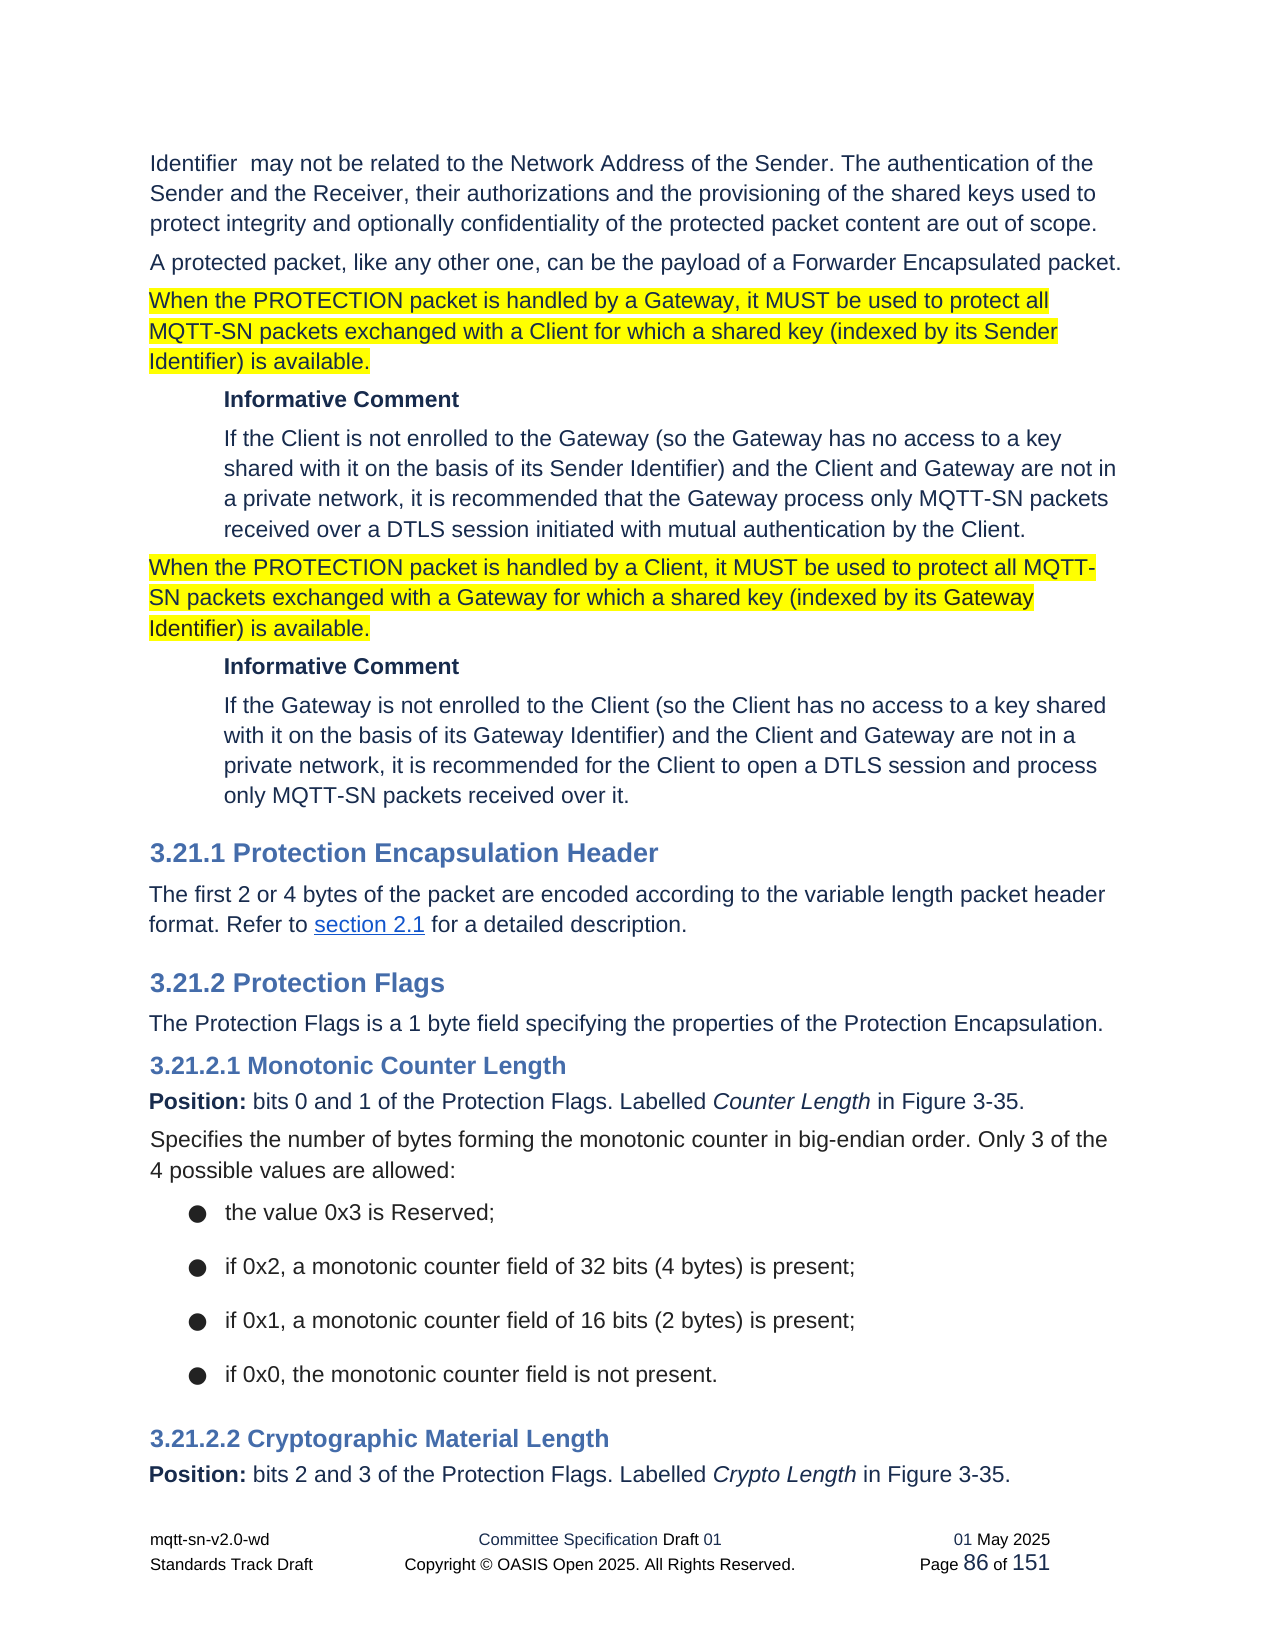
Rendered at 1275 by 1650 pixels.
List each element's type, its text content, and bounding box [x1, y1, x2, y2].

list the value 0x3 is Reserved; [187, 1187, 1124, 1234]
text The Protection Flags is a 1 byte field specifying the properties of the Protection Encapsulation. [148, 1010, 1124, 1037]
text Identifier may not be related to the Network Address of the Sender. The authentication of the Sender and the Receiver, their authorizations and the provisioning of the shared keys used to protect integrity and optionally confidentiality of the protected packet content are out of scope. [149, 150, 1124, 237]
list if 0x2, a monotonic counter field of 32 bits (4 bytes) is present; [187, 1241, 1124, 1288]
text If the Client is not enrolled to the Gateway (so the Gateway has no access to a key shared with it on the basis of its Sender Identifier) and the Client and Gateway are not in a private network, it is recommended that the Gateway process only MQTT-SN packets received over a DTLS session initiated with mutual authentication by the Client. [223, 425, 1124, 542]
text Informative Comment [223, 653, 1124, 679]
text When the PROTECTION packet is handled by a Gateway, it MUST be used to protect all MQTT-SN packets exchanged with a Client for which a shared key (indexed by its Sender Identifier) is available. [148, 287, 1124, 374]
text Position: bits 0 and 1 of the Protection Flags. Labelled Counter Length in Figure 3-35. [148, 1088, 1124, 1114]
list if 0x0, the monotonic counter field is not present. [187, 1349, 1124, 1396]
text A protected packet, like any other one, can be the payload of a Forwarder Encapsulated packet. [149, 249, 1124, 275]
subtitle 3.21.2 Protection Flags [150, 967, 1124, 998]
text If the Gateway is not enrolled to the Client (so the Client has no access to a key shared with it on the basis of its Gateway Identifier) and the Client and Gateway are not in a private network, it is recommended for the Client to open a DTLS session and process only MQTT-SN packets received over it. [223, 692, 1124, 809]
text Specifies the number of bytes forming the monotonic counter in big-endian order. Only 3 of the 4 possible values are allowed: [150, 1126, 1124, 1183]
subtitle 3.21.2.2 Cryptographic Material Length [150, 1423, 1124, 1452]
list if 0x1, a monotonic counter field of 16 bits (2 bytes) is present; [187, 1295, 1124, 1342]
text The first 2 or 4 bytes of the packet are encoded according to the variable length packet header format. Refer to section 2.1 for a detailed description. [148, 881, 1124, 938]
text Informative Comment [223, 386, 1124, 413]
subtitle 3.21.2.1 Monotonic Counter Length [150, 1051, 1124, 1079]
text Position: bits 2 and 3 of the Protection Flags. Labelled Crypto Length in Figure 3-35. [148, 1461, 1124, 1487]
text When the PROTECTION packet is handled by a Client, it MUST be used to protect all MQTT-SN packets exchanged with a Gateway for which a shared key (indexed by its Gateway Identifier) is available. [148, 554, 1124, 641]
subtitle 3.21.1 Protection Encapsulation Header [150, 837, 1124, 869]
